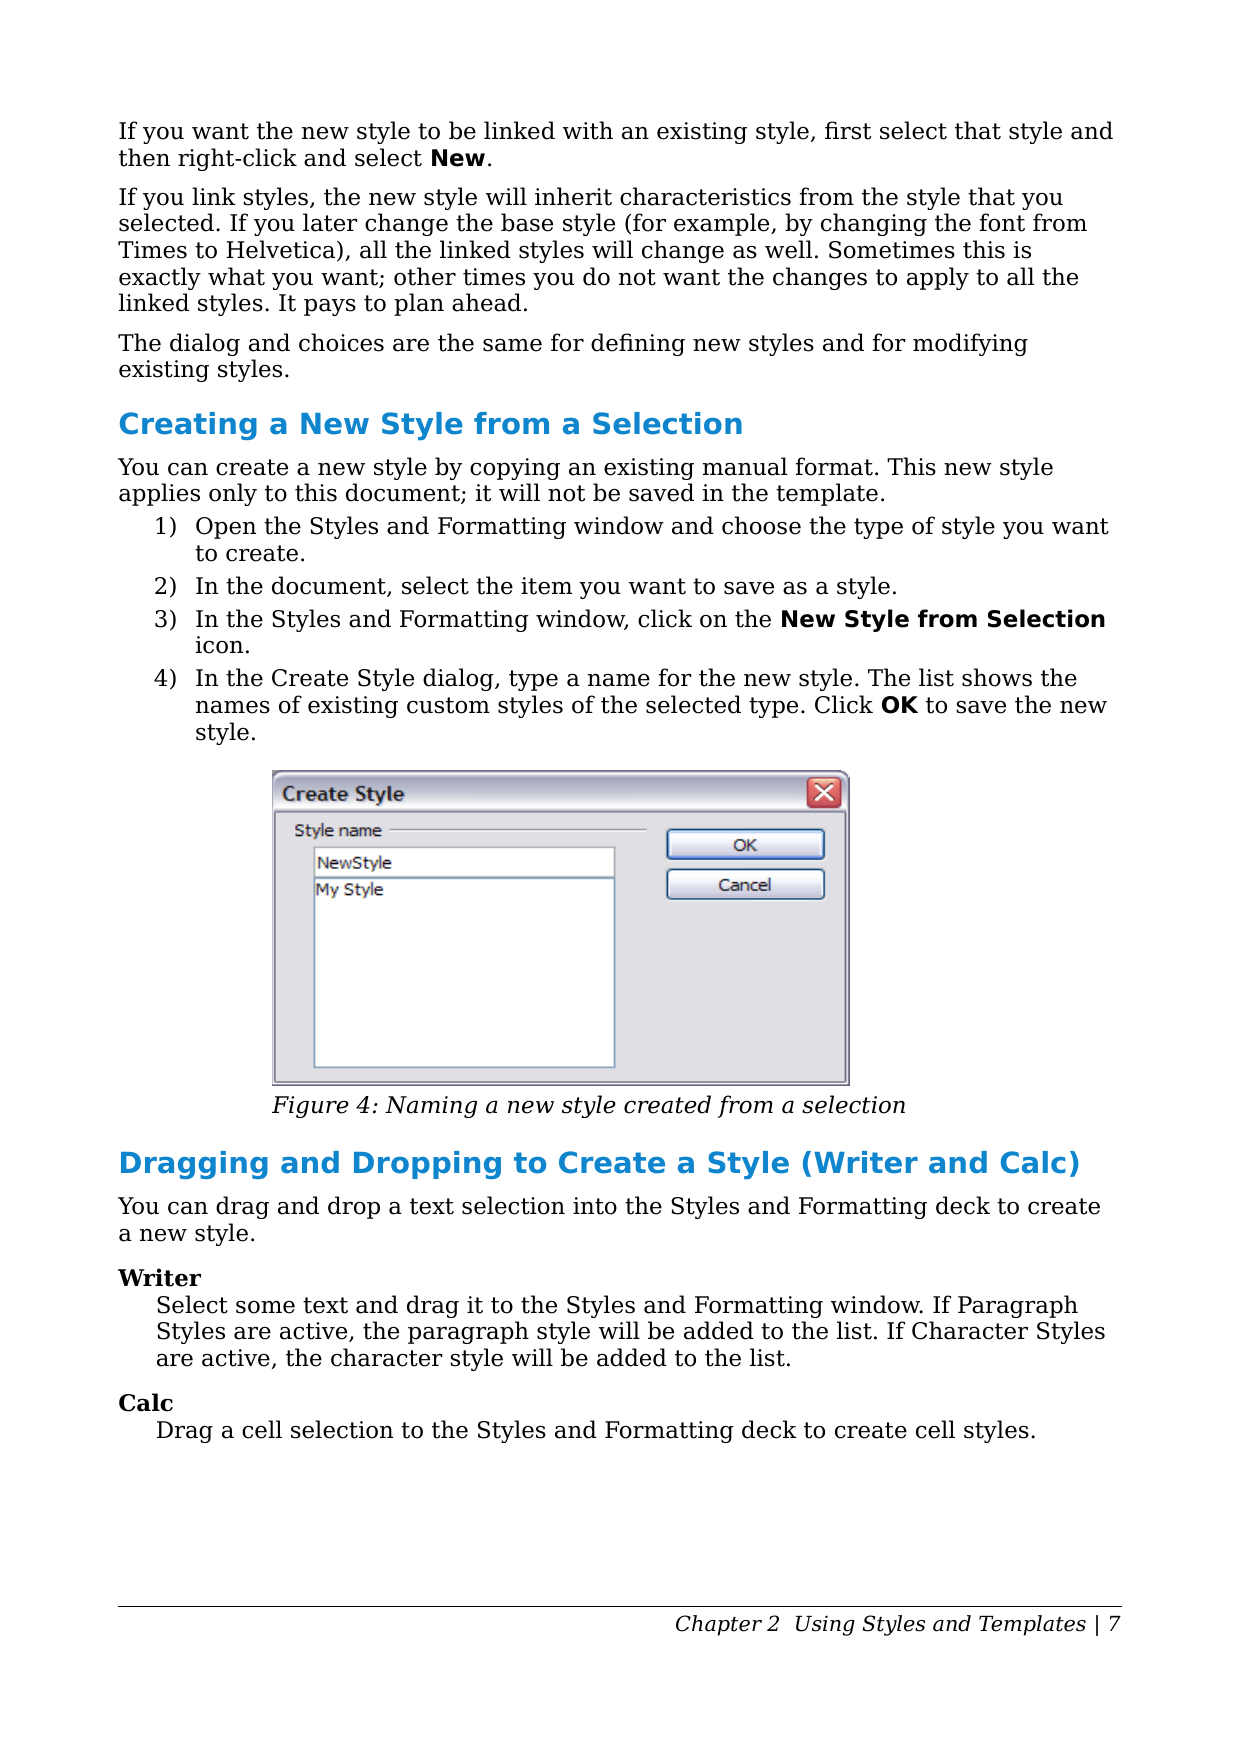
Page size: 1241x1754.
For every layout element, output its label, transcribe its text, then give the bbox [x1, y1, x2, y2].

list In the document, select the item you want to save as a style. [177, 573, 1122, 600]
text Figure 4: Naming a new style created from a selection [272, 1092, 968, 1118]
text You can drag and drop a text selection into the Styles and Formatting deck to create a new style. [118, 1193, 1122, 1246]
text Drag a cell selection to the Styles and Formatting deck to create cell styles. [156, 1417, 1122, 1444]
list In the Styles and Formatting window, click on the New Style from Selection icon. [177, 606, 1122, 659]
text The dialog and choices are the same for defining new styles and for modifying existing styles. [118, 330, 1122, 383]
list Open the Styles and Formatting window and choose the type of style you want to create. [177, 513, 1122, 567]
list You can create a new style by copying an existing manual format. This new style applies only to this document; it will not be saved in the template. [118, 454, 1122, 507]
text If you link styles, the new style will inherit characteristics from the style that you selected. If you later change the base style (for example, by changing the font from Times to Helvetica), all the linked styles will change as well. Sometimes this is exactly what you want; other times you do not want the changes to apply to all the linked styles. It pays to plan ahead. [118, 184, 1122, 317]
picture [272, 770, 850, 1086]
text Select some text and drag it to the Styles and Formatting window. If Paragraph Styles are active, the paragraph style will be added to the list. If Character Styles are active, the character style will be added to the list. [156, 1292, 1122, 1372]
text Calc [118, 1390, 1122, 1417]
list In the Create Style dialog, type a name for the new style. The list shows the names of existing custom styles of the selected type. Click OK to save the new style. [177, 666, 1122, 746]
subtitle Dragging and Dropping to Create a Style (Writer and Calc) [118, 1147, 1122, 1181]
text If you want the new style to be linked with an existing style, first select that style and then right-click and select New. [118, 118, 1122, 171]
text Writer [118, 1265, 1122, 1292]
subtitle Creating a New Style from a Selection [118, 407, 1122, 441]
